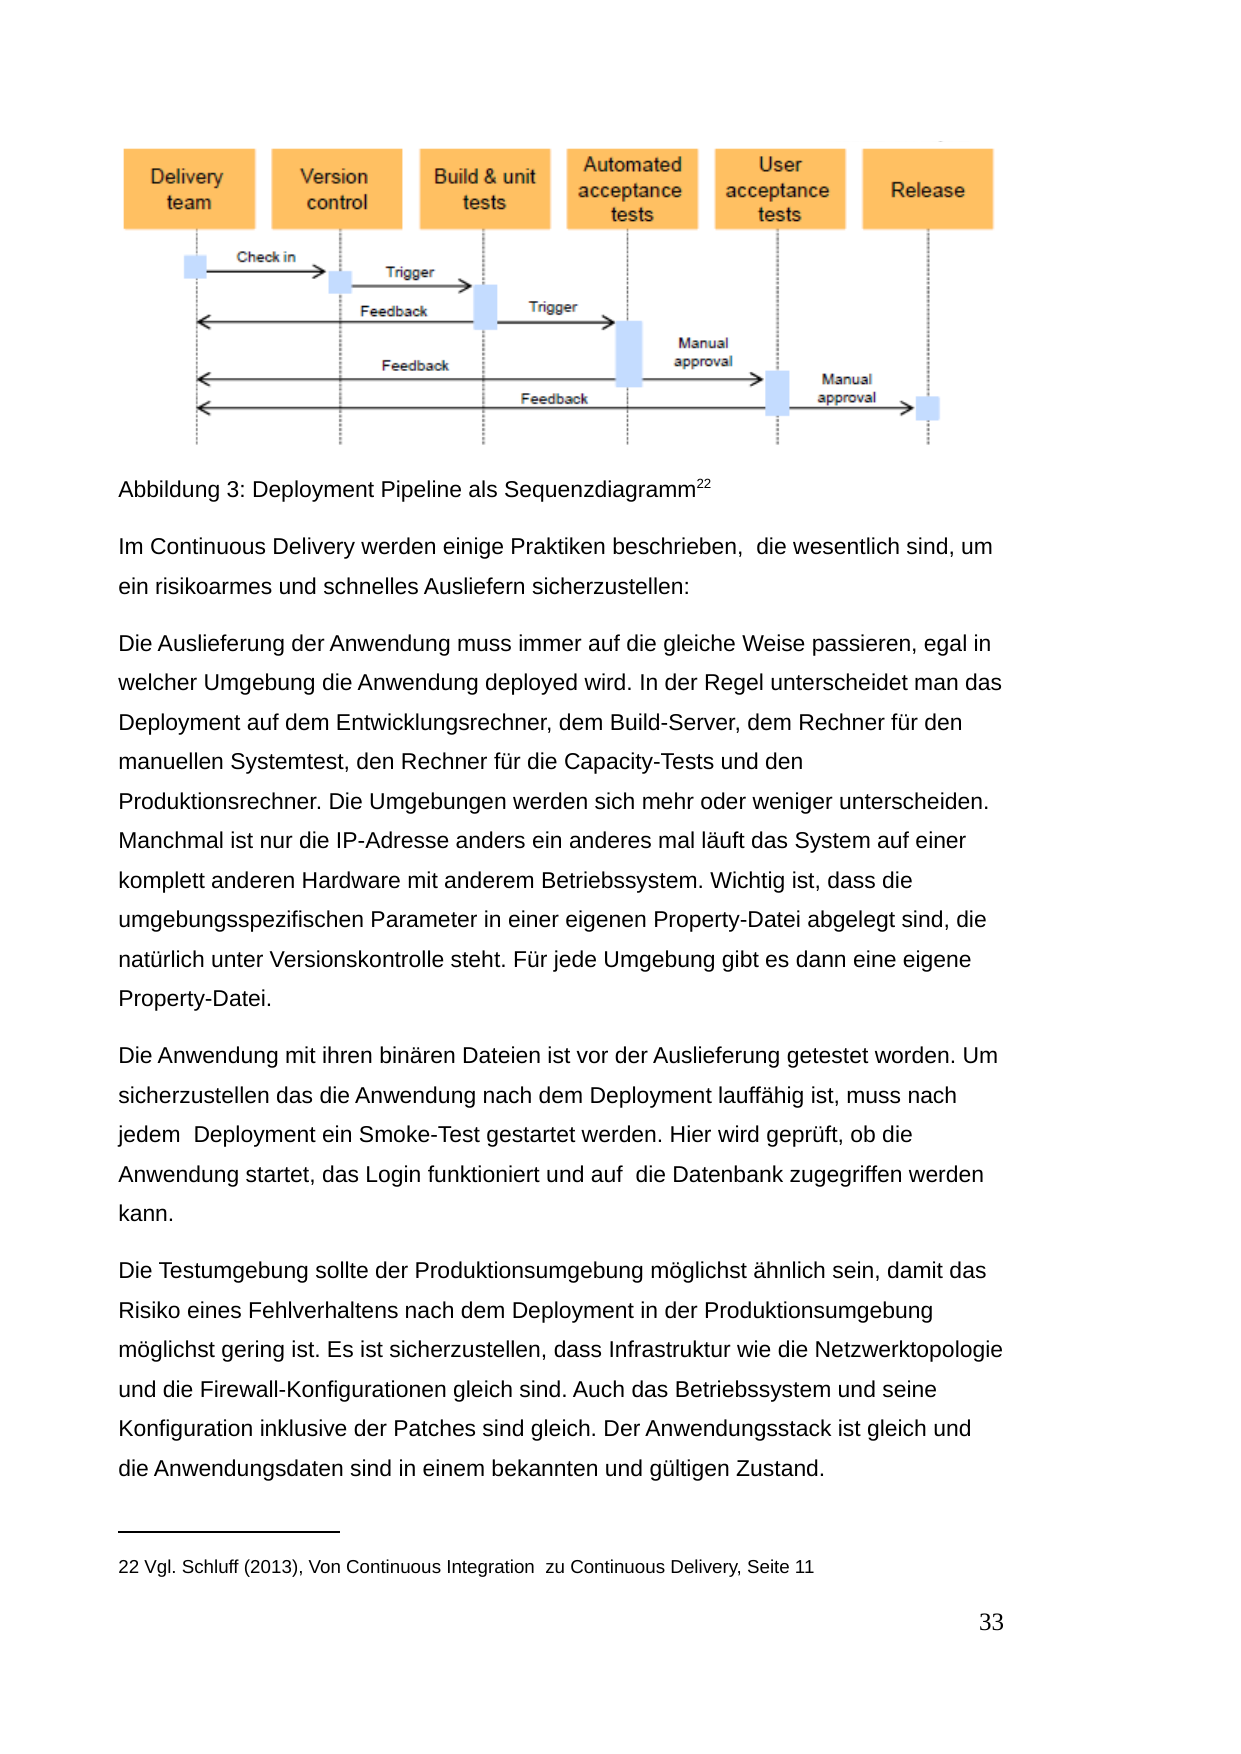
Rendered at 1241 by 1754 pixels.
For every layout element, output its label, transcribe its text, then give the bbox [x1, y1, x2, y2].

text Die Anwendung mit ihren binären Dateien ist vor der Auslieferung getestet worden. Um sicherzustellen das die Anwendung nach dem Deployment lauffähig ist, muss nach jedem Deployment ein Smoke-Test gestartet werden. Hier wird geprüft, ob die Anwendung startet, das Login funktioniert und auf die Datenbank zugegriffen werden kann. [118, 1042, 1004, 1227]
text Die Testumgebung sollte der Produktionsumgebung möglichst ähnlich sein, damit das Risiko eines Fehlverhaltens nach dem Deployment in der Produktionsumgebung möglichst gering ist. Es ist sicherzustellen, dass Infrastruktur wie die Netzwerktopologie und die Firewall-Konfigurationen gleich sind. Auch das Betriebssystem und seine Konfiguration inklusive der Patches sind gleich. Der Anwendungsstack ist gleich und die Anwendungsdaten sind in einem bekannten und gültigen Zustand. [118, 1257, 1004, 1481]
text Im Continuous Delivery werden einige Praktiken beschrieben, die wesentlich sind, um ein risikoarmes und schnelles Ausliefern sicherzustellen: [118, 533, 1004, 599]
text Die Auslieferung der Anwendung muss immer auf die gleiche Weise passieren, egal in welcher Umgebung die Anwendung deployed wird. In der Regel unterscheidet man das Deployment auf dem Entwicklungsrechner, dem Build-Server, dem Rechner für den manuellen Systemtest, den Rechner für die Capacity-Tests und den Produktionsrechner. Die Umgebungen werden sich mehr oder weniger unterscheiden. Manchmal ist nur die IP-Adresse anders ein anderes mal läuft das System auf einer komplett anderen Hardware mit anderem Betriebssystem. Wichtig ist, dass die umgebungsspezifischen Parameter in einer eigenen Property-Datei abgelegt sind, die natürlich unter Versionskontrolle steht. Für jede Umgebung gibt es dann eine eigene Property-Datei. [118, 630, 1004, 1011]
text Abbildung 3: Deployment Pipeline als Sequenzdiagramm [118, 463, 1004, 502]
text [118, 118, 1004, 141]
text Vgl. Schluff (2013), Von Continuous Integration zu Continuous Delivery, Seite 11 [118, 1556, 1004, 1578]
picture [118, 141, 1005, 463]
